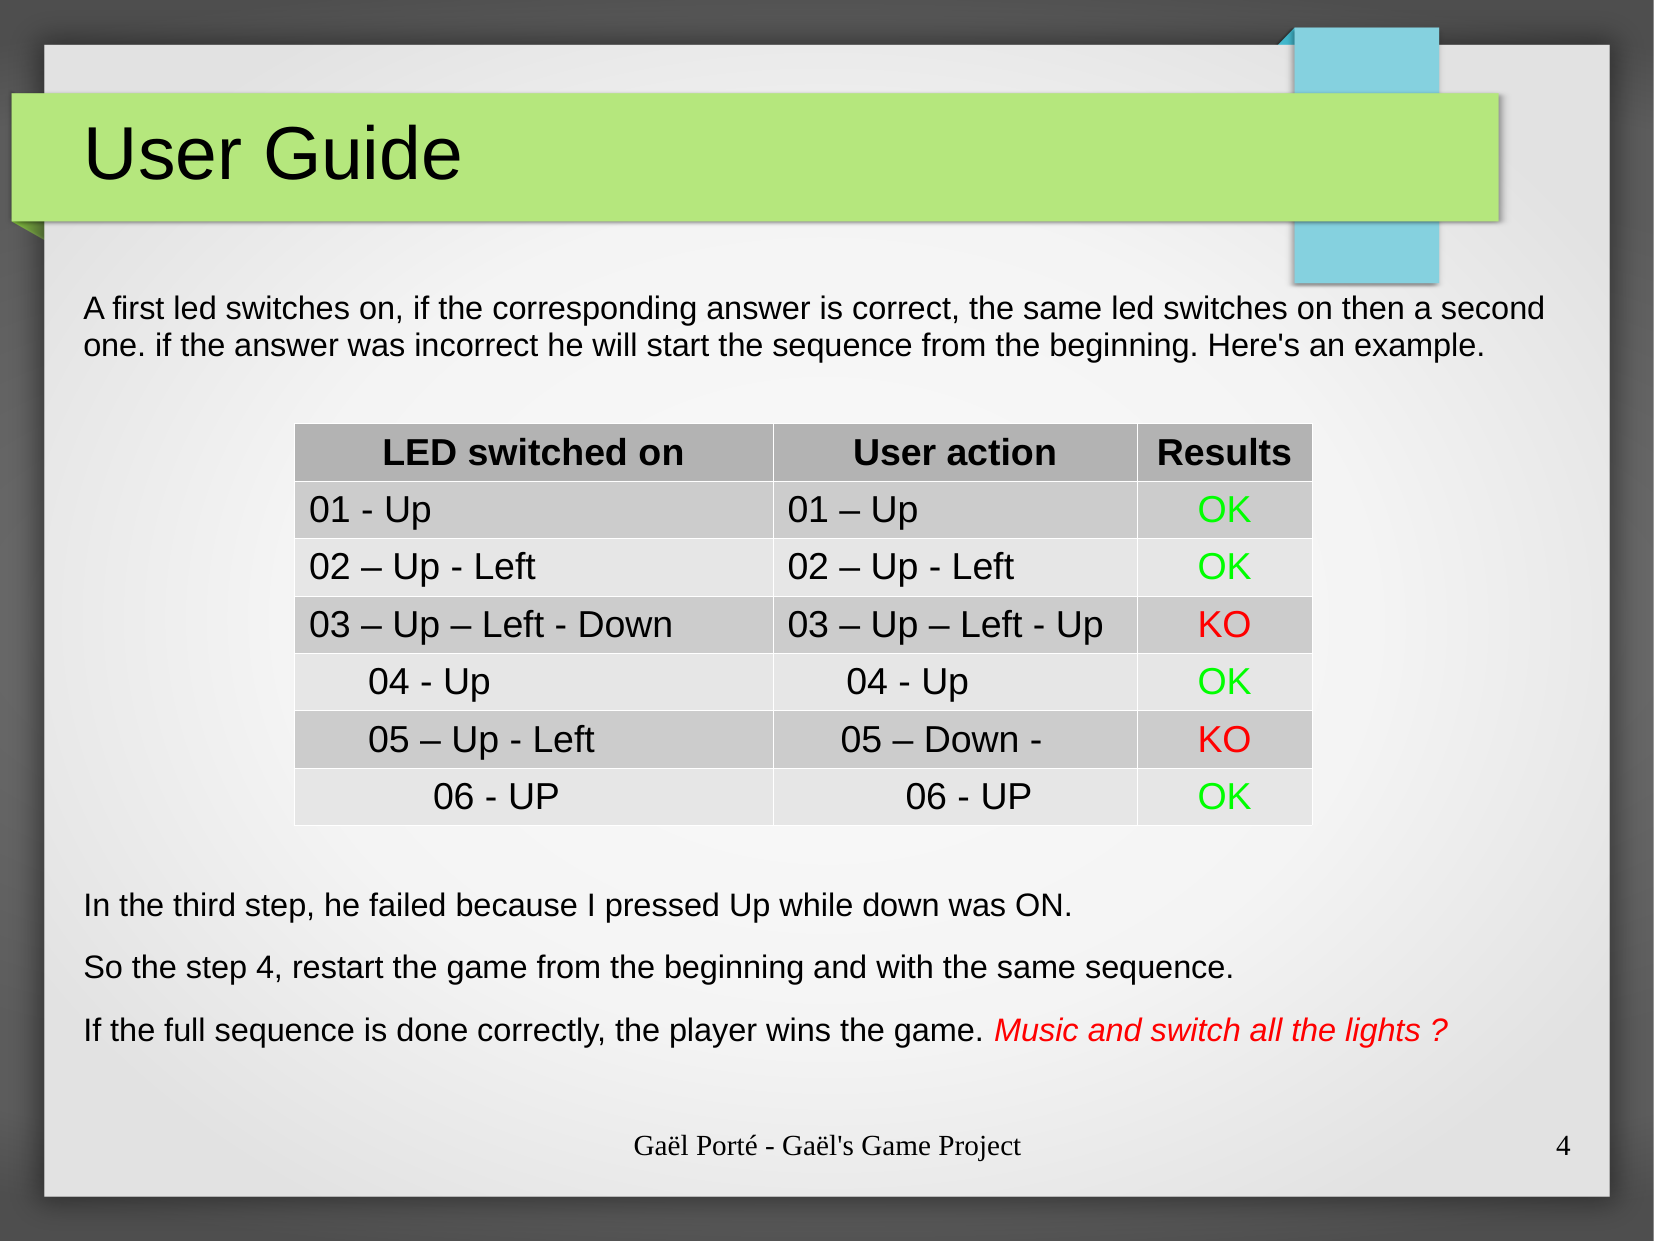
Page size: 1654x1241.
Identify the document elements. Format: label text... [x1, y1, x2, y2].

picture [0, 0, 1654, 1241]
title User Guide [83, 94, 1265, 213]
list A first led switches on, if the corresponding answer is correct, the same led switches on then a second one. if the answer was incorrect he will start the sequence from the beginning. Here's an example. In the third step, he failed because I pressed Up while down was ON. So the step 4, restart the game from the beginning and with the same sequence. If the full sequence is done correctly, the player wins the game. Music and switch all the lights ? [83, 290, 1548, 1146]
